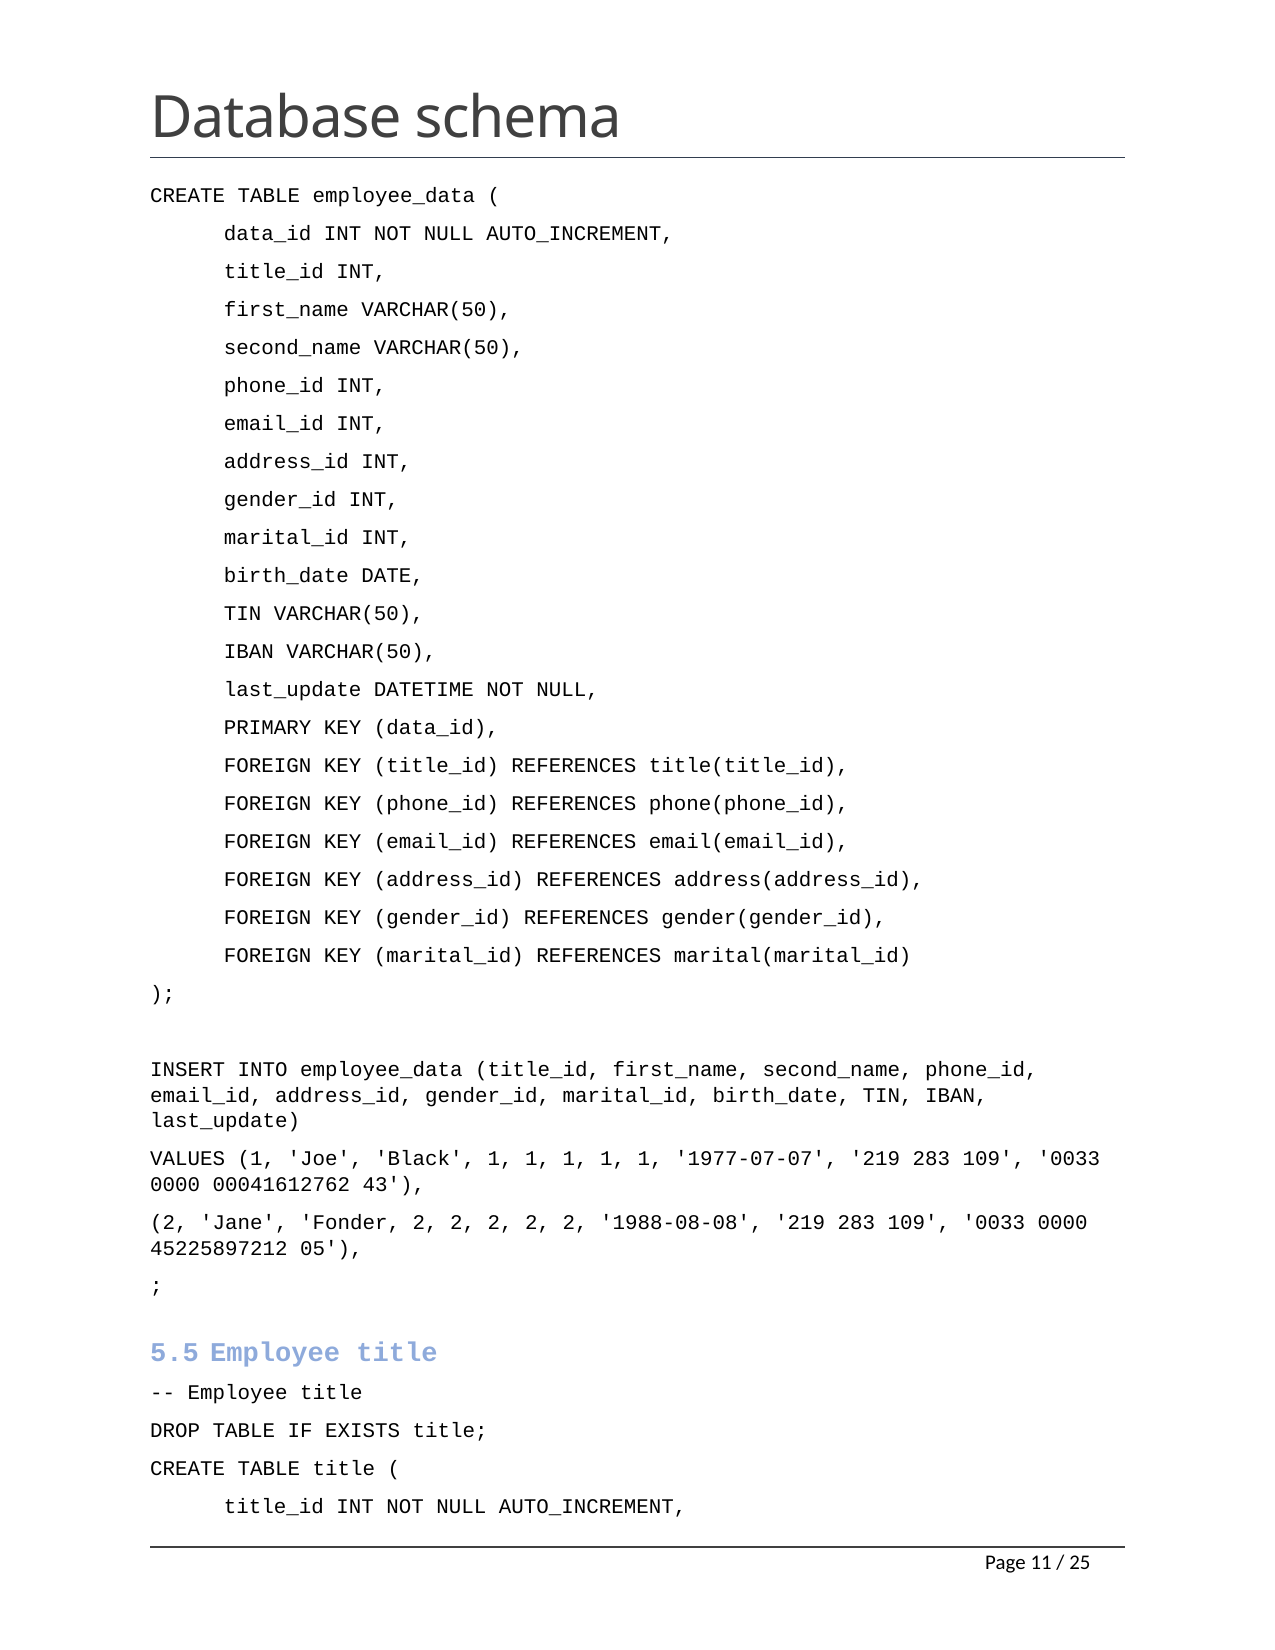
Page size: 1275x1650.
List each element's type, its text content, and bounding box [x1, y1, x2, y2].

text CREATE TABLE title ( [150, 1458, 1125, 1481]
text INSERT INTO employee_data (title_id, first_name, second_name, phone_id, email_id, address_id, gender_id, marital_id, birth_date, TIN, IBAN, last_update) [150, 1059, 1125, 1134]
text DROP TABLE IF EXISTS title; [150, 1420, 1125, 1443]
text second_name VARCHAR(50), [150, 337, 1125, 361]
text phone_id INT, [150, 375, 1125, 399]
text email_id INT, [150, 413, 1125, 437]
text title_id INT, [150, 261, 1125, 284]
text FOREIGN KEY (title_id) REFERENCES title(title_id), [150, 755, 1125, 779]
subtitle Employee title [150, 1338, 1125, 1369]
text -- Employee title [150, 1382, 1125, 1405]
text FOREIGN KEY (address_id) REFERENCES address(address_id), [224, 869, 1125, 893]
text CREATE TABLE employee_data ( [150, 185, 1125, 208]
text FOREIGN KEY (phone_id) REFERENCES phone(phone_id), [224, 793, 1125, 817]
text first_name VARCHAR(50), [150, 299, 1125, 323]
text FOREIGN KEY (email_id) REFERENCES email(email_id), [224, 831, 1125, 855]
text TIN VARCHAR(50), [150, 603, 1125, 627]
text IBAN VARCHAR(50), [150, 641, 1125, 665]
text data_id INT NOT NULL AUTO_INCREMENT, [150, 223, 1125, 247]
text PRIMARY KEY (data_id), [150, 717, 1125, 741]
text VALUES (1, 'Joe', 'Black', 1, 1, 1, 1, 1, '1977-07-07', '219 283 109', '0033 0000 00041612762 43'), [150, 1148, 1125, 1198]
text FOREIGN KEY (gender_id) REFERENCES gender(gender_id), [224, 907, 1125, 931]
text birth_date DATE, [150, 565, 1125, 589]
text title_id INT NOT NULL AUTO_INCREMENT, [150, 1496, 1125, 1519]
text marital_id INT, [150, 527, 1125, 551]
text last_update DATETIME NOT NULL, [224, 679, 1125, 703]
text gender_id INT, [150, 489, 1125, 513]
text ; [150, 1276, 1125, 1299]
text FOREIGN KEY (marital_id) REFERENCES marital(marital_id) [224, 945, 1125, 969]
text address_id INT, [150, 451, 1125, 475]
text (2, 'Jane', 'Fonder, 2, 2, 2, 2, 2, '1988-08-08', '219 283 109', '0033 0000 45225897212 05'), [150, 1212, 1125, 1261]
text ); [150, 983, 1125, 1007]
